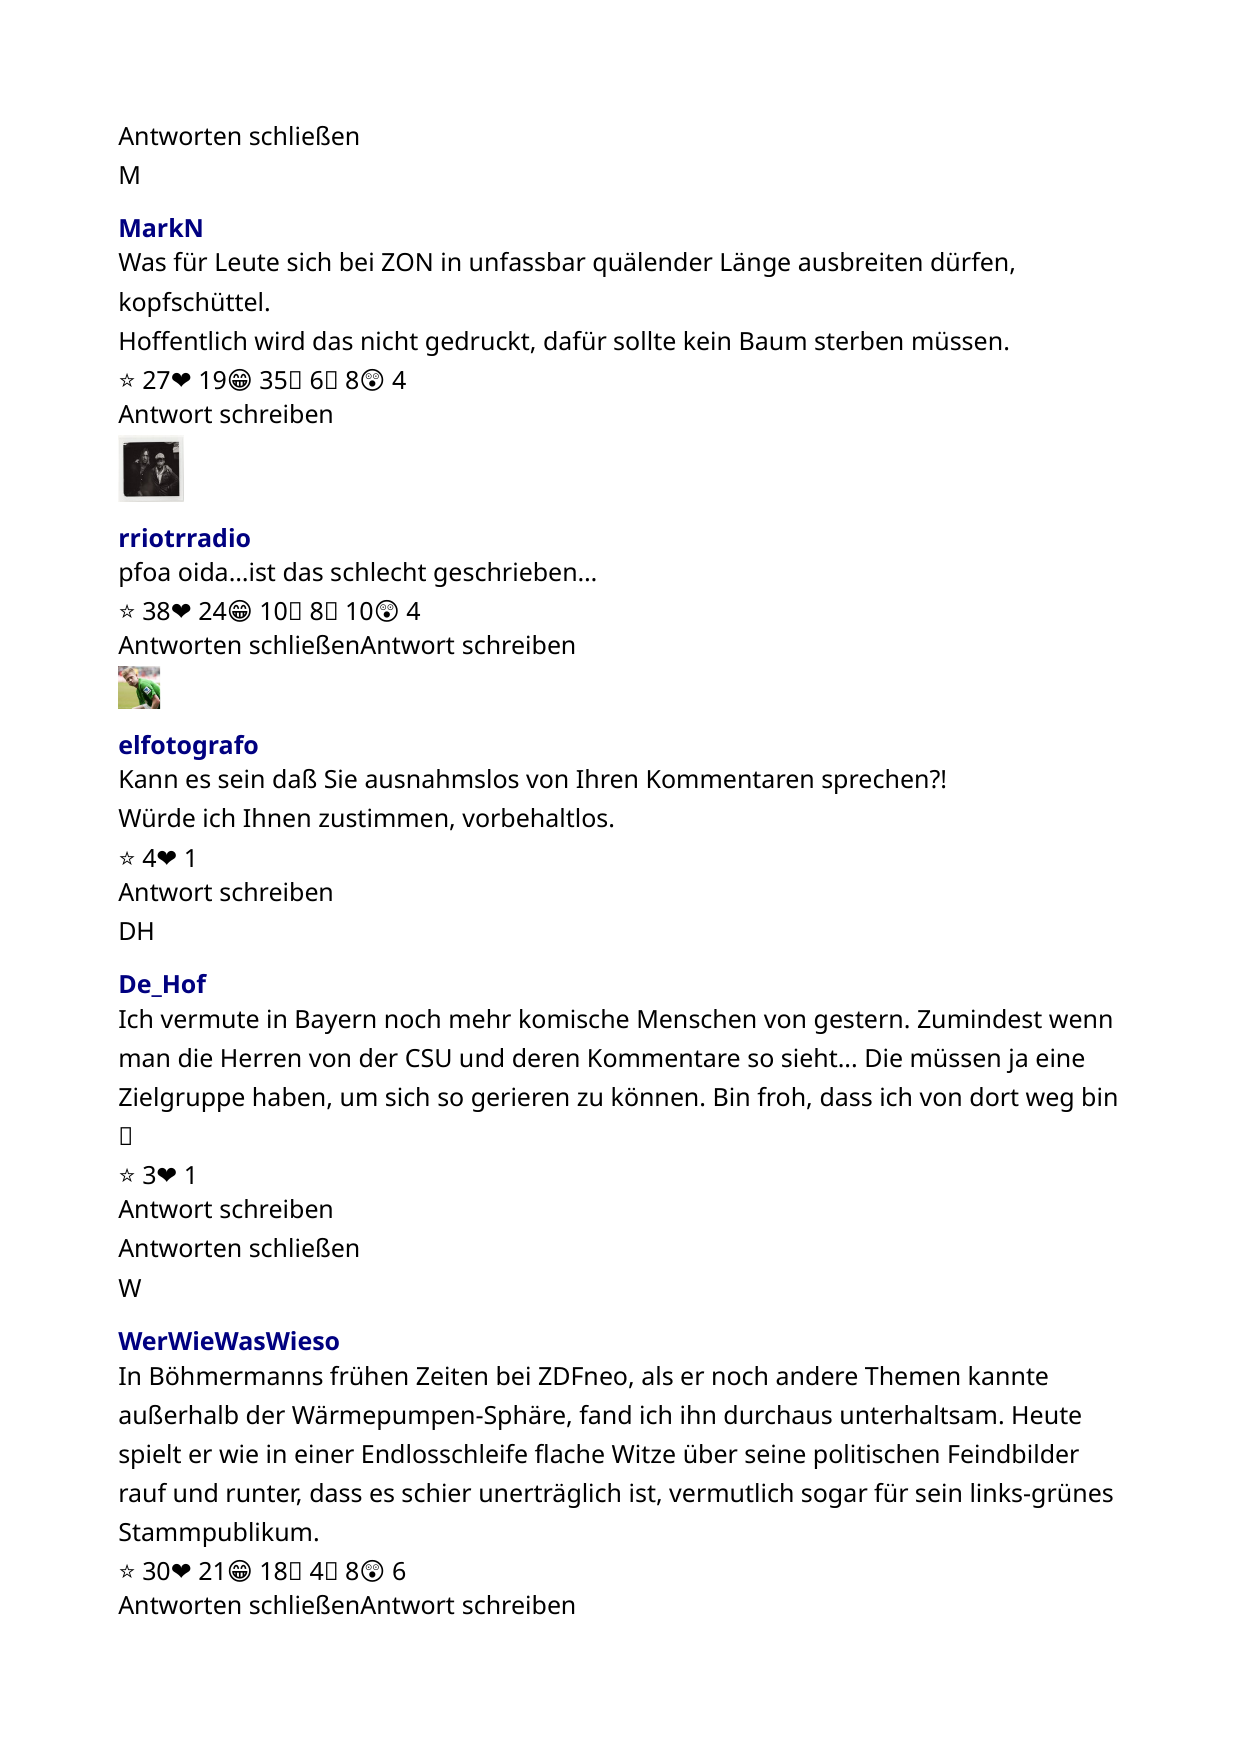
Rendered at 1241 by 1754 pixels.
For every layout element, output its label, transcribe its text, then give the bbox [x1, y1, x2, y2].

text M [118, 157, 1122, 191]
text In Böhmermanns frühen Zeiten bei ZDFneo, als er noch andere Themen kannte außerhalb der Wärmepumpen-Sphäre, fand ich ihn durchaus unterhaltsam. Heute spielt er wie in einer Endlosschleife flache Witze über seine politischen Feindbilder rauf und runter, dass es schier unerträglich ist, vermutlich sogar für sein links-grünes Stammpublikum. [118, 1358, 1122, 1549]
text ⭐️ 27❤️ 19😁 35🙁 6🤨 8😲 4 [118, 363, 1122, 397]
text W [118, 1270, 1122, 1304]
text Antworten schließen [118, 1231, 1122, 1265]
text pfoa oida…ist das schlecht geschrieben… [118, 554, 1122, 588]
text ⭐️ 30❤️ 21😁 18🙁 4🤨 8😲 6 [118, 1554, 1122, 1588]
text Antwort schreiben [118, 397, 1122, 431]
subtitle WerWieWasWieso [118, 1324, 1122, 1358]
subtitle De_Hof [118, 967, 1122, 1001]
text Hoffentlich wird das nicht gedruckt, dafür sollte kein Baum sterben müssen. [118, 323, 1122, 357]
text ⭐️ 4❤️ 1 [118, 840, 1122, 874]
subtitle elfotografo [118, 728, 1122, 762]
subtitle MarkN [118, 211, 1122, 245]
text DH [118, 913, 1122, 947]
picture [118, 666, 161, 709]
text Antworten schließenAntwort schreiben [118, 1588, 1122, 1622]
text ⭐️ 38❤️ 24😁 10🙁 8🤨 10😲 4 [118, 593, 1122, 628]
picture [118, 435, 184, 502]
text Kann es sein daß Sie ausnahmslos von Ihren Kommentaren sprechen?! [118, 762, 1122, 796]
text Was für Leute sich bei ZON in unfassbar quälender Länge ausbreiten dürfen, kopfschüttel. [118, 245, 1122, 318]
text Würde ich Ihnen zustimmen, vorbehaltlos. [118, 801, 1122, 835]
text Antwort schreiben [118, 1192, 1122, 1226]
text ⭐️ 3❤️ 1 [118, 1158, 1122, 1192]
text Antworten schließen [118, 118, 1122, 152]
subtitle rriotrradio [118, 520, 1122, 554]
text Antwort schreiben [118, 874, 1122, 908]
text Antworten schließenAntwort schreiben [118, 628, 1122, 662]
text Ich vermute in Bayern noch mehr komische Menschen von gestern. Zumindest wenn man die Herren von der CSU und deren Kommentare so sieht... Die müssen ja eine Zielgruppe haben, um sich so gerieren zu können. Bin froh, dass ich von dort weg bin 🙌 [118, 1001, 1122, 1153]
